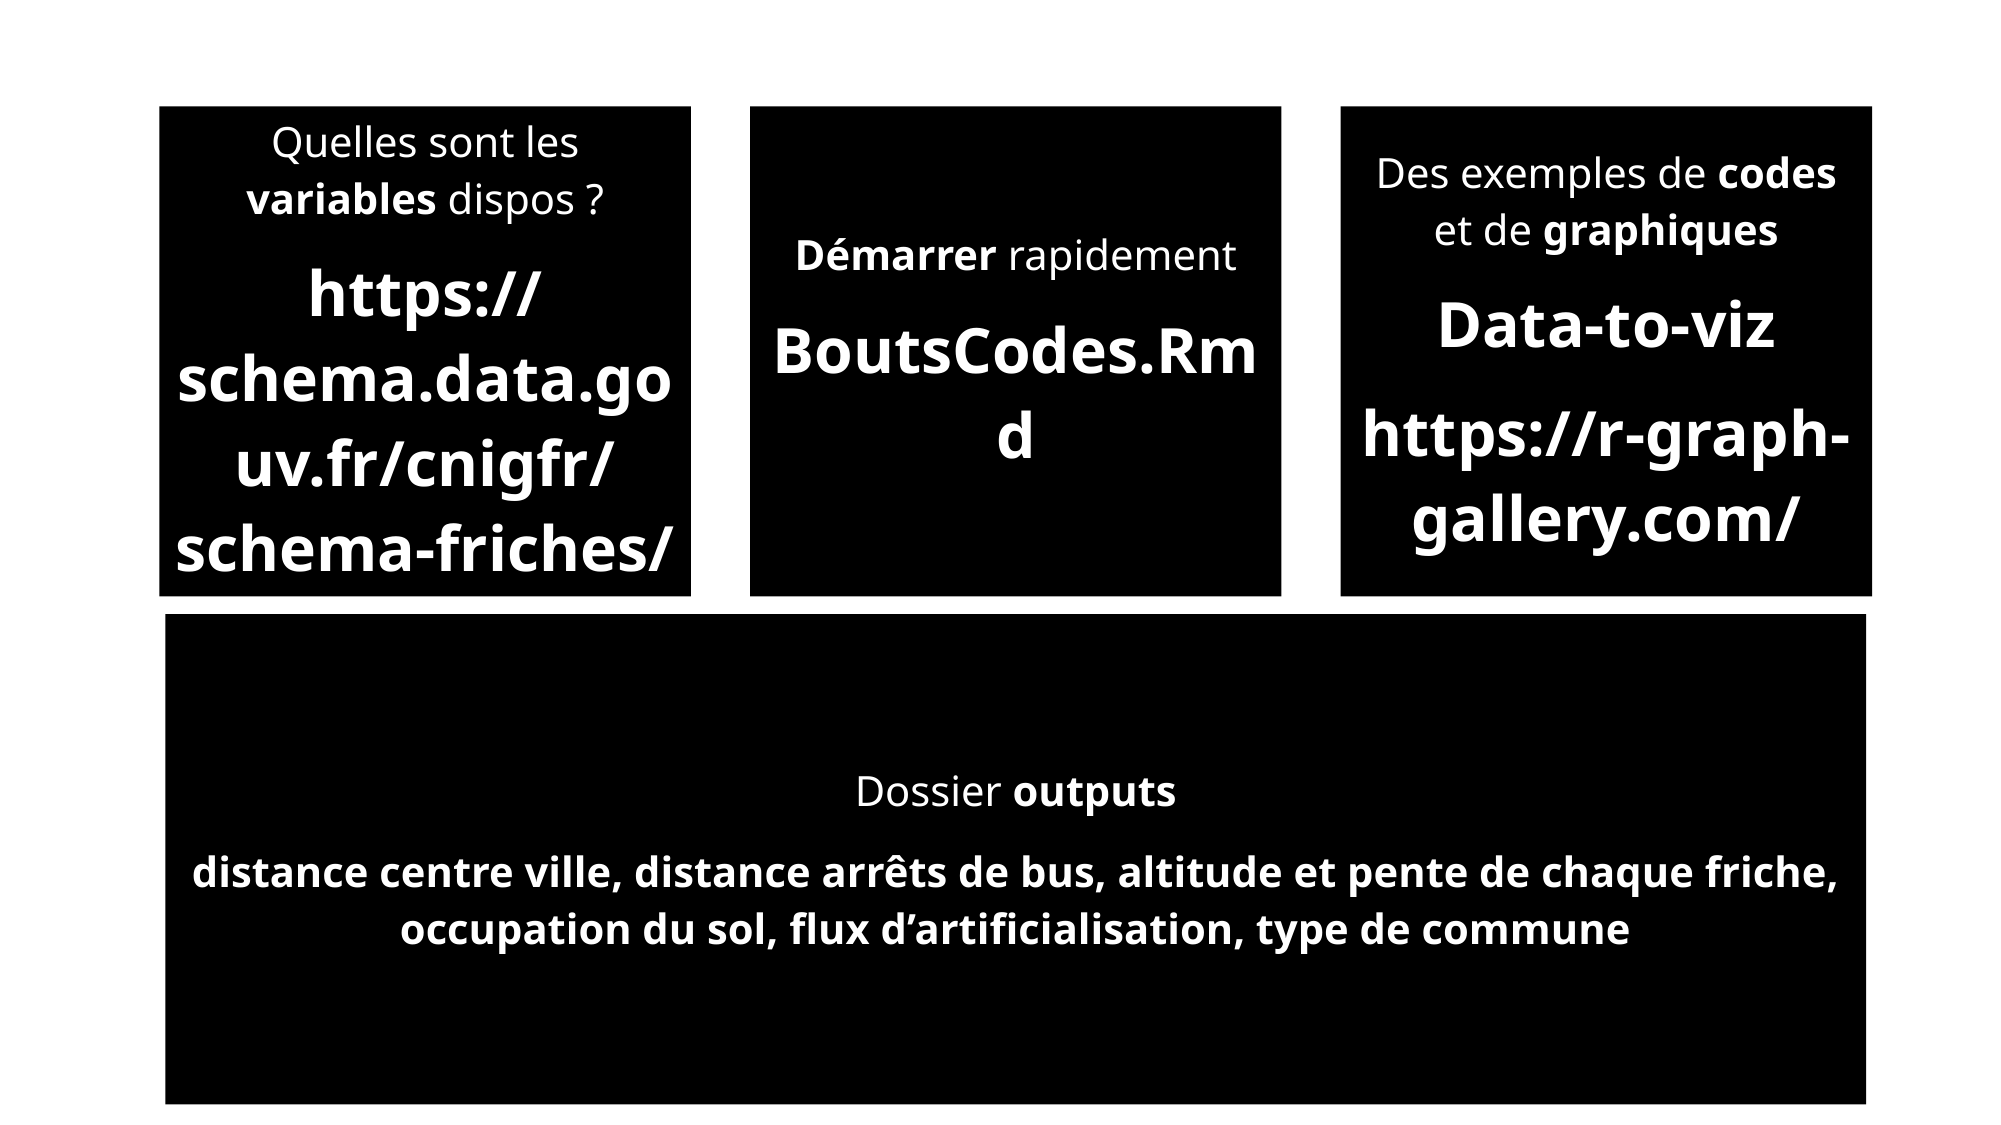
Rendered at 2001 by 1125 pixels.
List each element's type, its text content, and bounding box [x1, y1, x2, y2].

text_box Démarrer rapidement BoutsCodes.Rmd [750, 106, 1282, 597]
text_box Des exemples de codes et de graphiques Data-to-viz https://r-graph-gallery.com/ [1340, 106, 1873, 597]
text_box Dossier outputs distance centre ville, distance arrêts de bus, altitude et pente de chaque friche, occupation du sol, flux d’artificialisation, type de commune [165, 614, 1867, 1105]
text_box Quelles sont les variables dispos ? https://schema.data.gouv.fr/cnigfr/schema-friches/ [159, 106, 691, 597]
